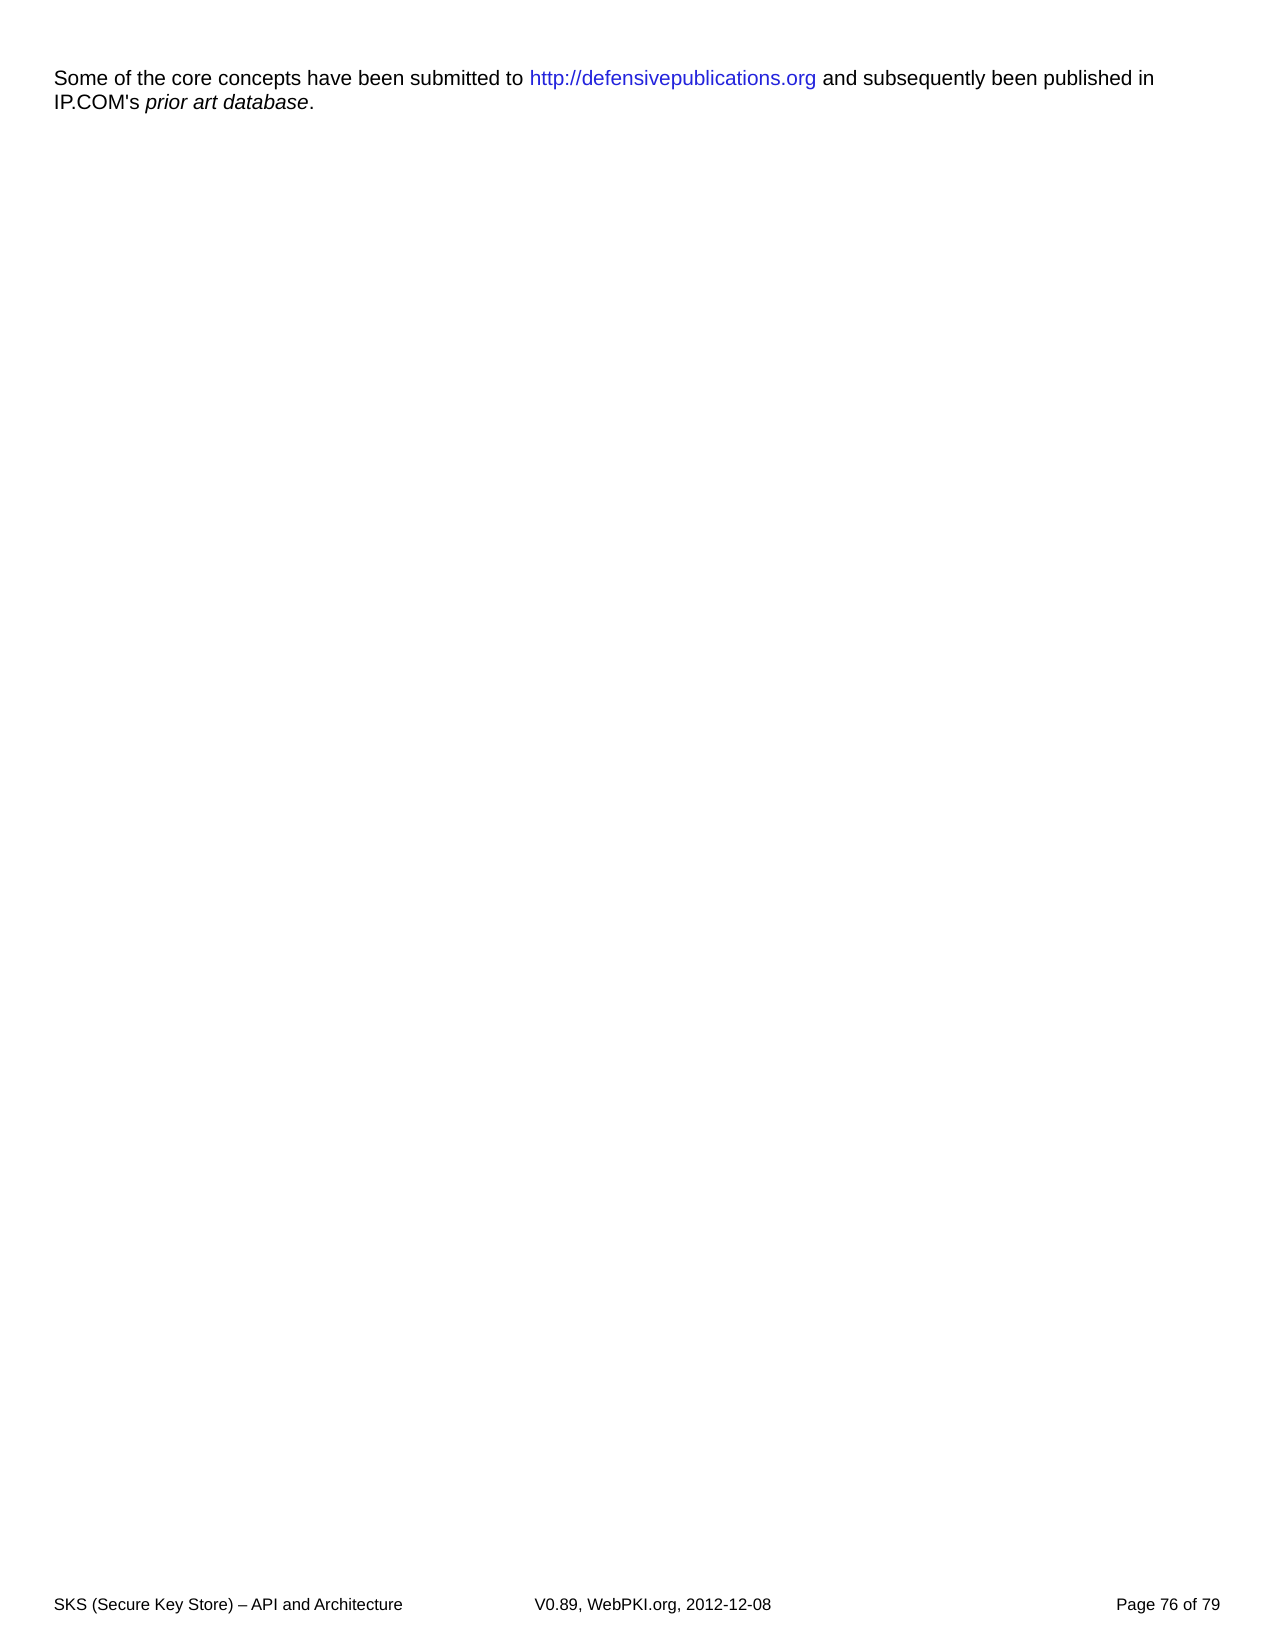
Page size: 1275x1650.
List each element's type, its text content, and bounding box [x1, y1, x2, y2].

text Some of the core concepts have been submitted to http://defensivepublications.org and subsequently been published in IP.COM's prior art database. [54, 66, 1221, 114]
